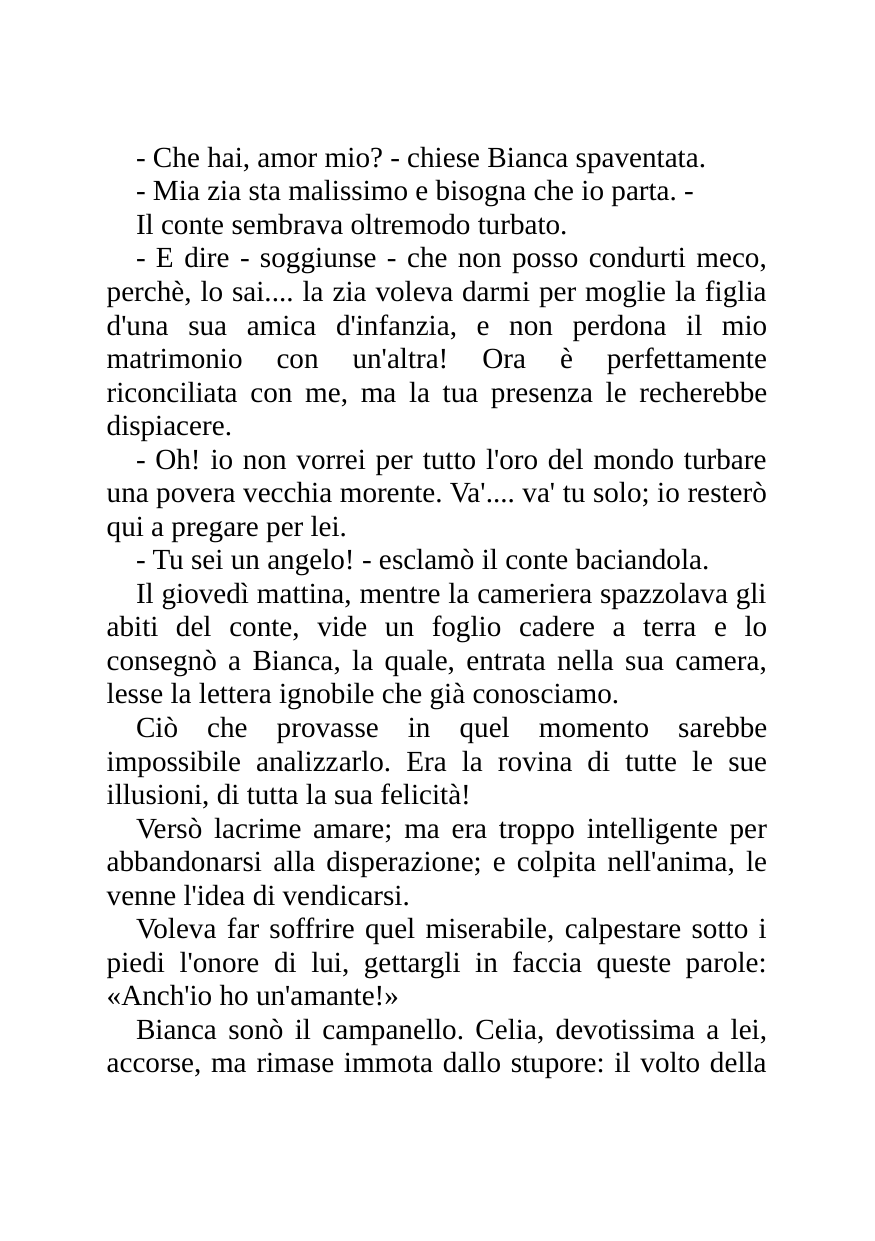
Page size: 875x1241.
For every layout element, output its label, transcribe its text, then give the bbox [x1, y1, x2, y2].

text - Oh! io non vorrei per tutto l'oro del mondo turbare una povera vecchia morente. Va'.... va' tu solo; io resterò qui a pregare per lei. [106, 442, 768, 542]
text - Mia zia sta malissimo e bisogna che io parta. - [106, 173, 768, 207]
text - Che hai, amor mio? - chiese Bianca spaventata. [106, 140, 768, 173]
text Il conte sembrava oltremodo turbato. [106, 207, 768, 241]
text Bianca sonò il campanello. Celia, devotissima a lei, accorse, ma rimase immota dallo stupore: il volto della [106, 1012, 768, 1079]
text - Tu sei un angelo! - esclamò il conte baciandola. [106, 542, 768, 576]
text - E dire - soggiunse - che non posso condurti meco, perchè, lo sai.... la zia voleva darmi per moglie la figlia d'una sua amica d'infanzia, e non perdona il mio matrimonio con un'altra! Ora è perfettamente riconciliata con me, ma la tua presenza le recherebbe dispiacere. [106, 241, 768, 442]
text Il giovedì mattina, mentre la cameriera spazzolava gli abiti del conte, vide un foglio cadere a terra e lo consegnò a Bianca, la quale, entrata nella sua camera, lesse la lettera ignobile che già conosciamo. [106, 576, 768, 710]
text Voleva far soffrire quel miserabile, calpestare sotto i piedi l'onore di lui, gettargli in faccia queste parole: «Anch'io ho un'amante!» [106, 911, 768, 1012]
text Versò lacrime amare; ma era troppo intelligente per abbandonarsi alla disperazione; e colpita nell'anima, le venne l'idea di vendicarsi. [106, 811, 768, 911]
text Ciò che provasse in quel momento sarebbe impossibile analizzarlo. Era la rovina di tutte le sue illusioni, di tutta la sua felicità! [106, 710, 768, 811]
